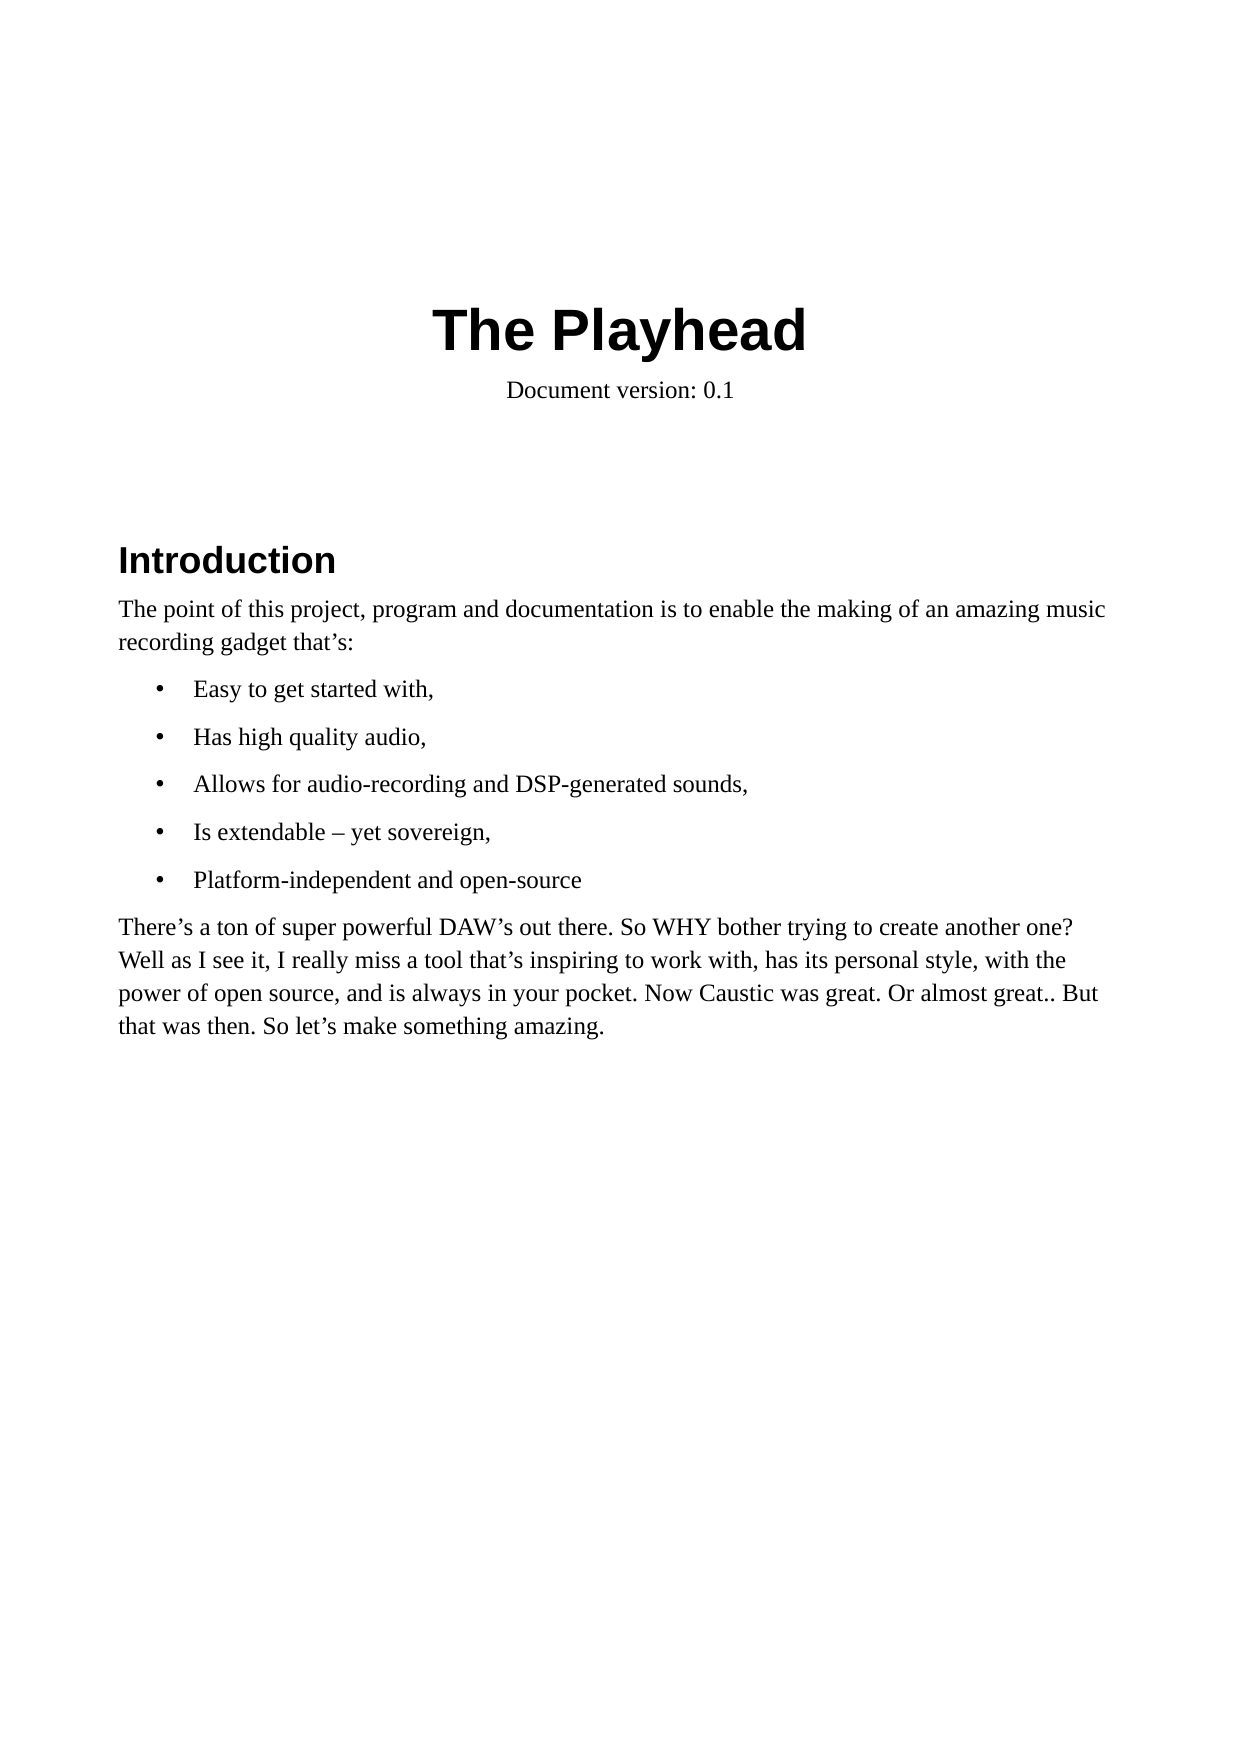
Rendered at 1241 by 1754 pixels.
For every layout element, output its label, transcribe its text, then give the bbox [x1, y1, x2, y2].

text The point of this project, program and documentation is to enable the making of an amazing music recording gadget that’s: [118, 594, 1122, 655]
text Document version: 0.1 [118, 375, 1122, 437]
list Platform-independent and open-source [156, 865, 1122, 893]
list Has high quality audio, [156, 722, 1122, 751]
list Allows for audio-recording and DSP-generated sounds, [156, 769, 1122, 798]
list Easy to get started with, [156, 674, 1122, 703]
title The Playhead [118, 295, 1122, 362]
subtitle Introduction [118, 538, 1122, 581]
text There’s a ton of super powerful DAW’s out there. So WHY bother trying to create another one? Well as I see it, I really miss a tool that’s inspiring to work with, has its personal style, with the power of open source, and is always in your pocket. Now Caustic was great. Or almost great.. But that was then. So let’s make something amazing. [118, 912, 1122, 1040]
list Is extendable – yet sovereign, [156, 817, 1122, 846]
